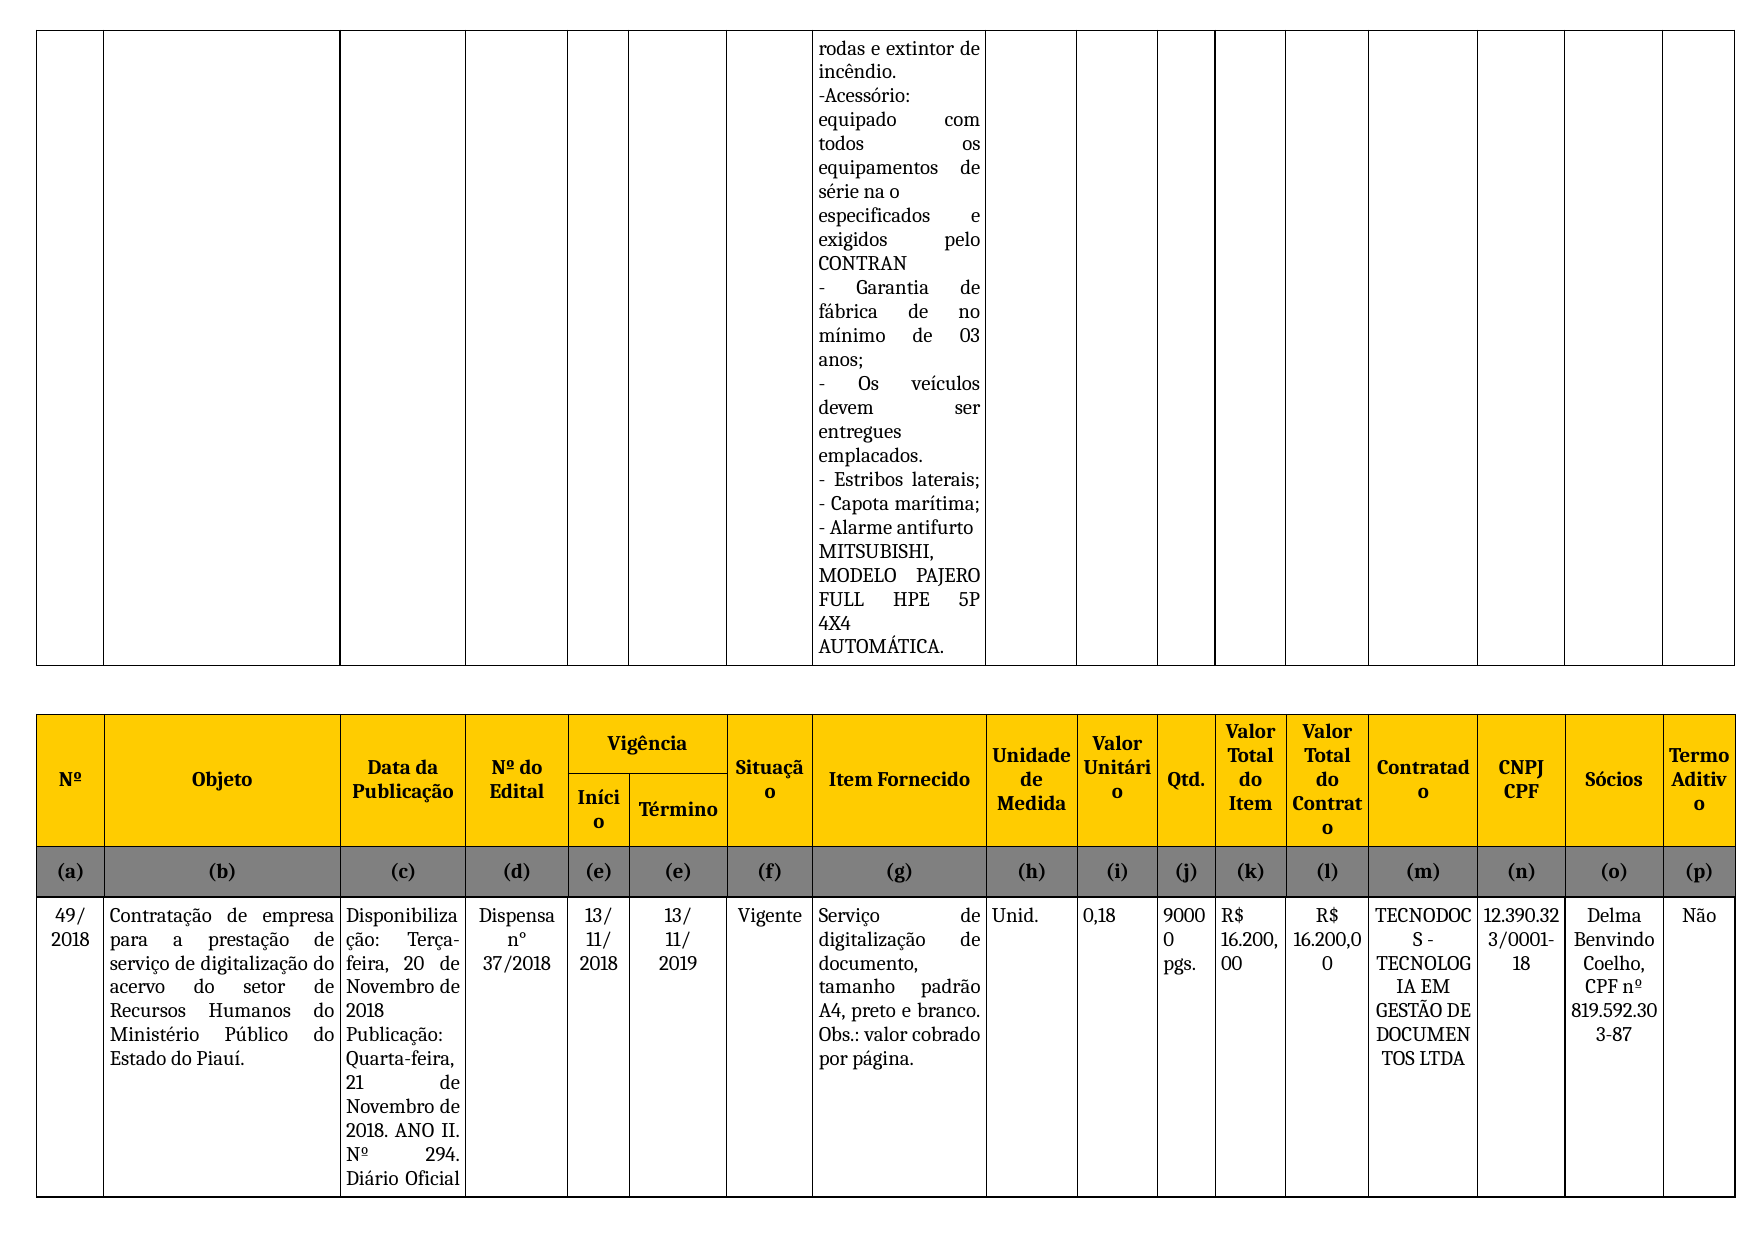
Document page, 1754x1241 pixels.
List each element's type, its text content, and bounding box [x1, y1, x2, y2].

table_cell 13/ 11/ 2018 [568, 898, 629, 1196]
table_cell [1216, 31, 1285, 665]
table_header Valor Unitário [1078, 715, 1157, 846]
table_cell [1565, 31, 1662, 665]
table_cell [568, 31, 628, 665]
table_cell 12.390.323/0001-18 [1478, 898, 1564, 1196]
table_cell Início [569, 774, 629, 846]
table_header Data da Publicação [341, 715, 465, 846]
table_cell Vigente [727, 898, 812, 1196]
table_header CNPJ CPF [1478, 715, 1565, 846]
table_cell R$ 16.200,00 [1216, 898, 1285, 1196]
table_cell Serviço de digitalização de documento, tamanho padrão A4, preto e branco. Obs.: valor cobrado por página. [813, 898, 986, 1196]
table_cell (a) [37, 847, 104, 896]
table_cell [986, 31, 1076, 665]
table_header Sócios [1566, 715, 1663, 846]
table_cell [341, 31, 465, 665]
table_cell (j) [1158, 847, 1215, 896]
table_cell TECNODOCS - TECNOLOGIA EM GESTÃO DE DOCUMENTOS LTDA [1369, 898, 1477, 1196]
table_cell Disponibilização: Terça-feira, 20 de Novembro de 2018 Publicação: Quarta-feira, 21 de Novembro de 2018. ANO II. Nº 294. Diário Oficial [341, 898, 465, 1196]
table_cell 0,18 [1078, 898, 1157, 1196]
table_cell [1286, 31, 1368, 665]
table_cell (f) [728, 847, 812, 896]
table_cell Unid. [987, 898, 1077, 1196]
table_cell [104, 31, 339, 665]
table_header Valor Total do Contrato [1287, 715, 1368, 846]
table_cell (i) [1078, 847, 1157, 896]
table_header Vigência [569, 715, 727, 773]
table_header Nº [37, 715, 104, 846]
table_cell Dispensa n° 37/2018 [466, 898, 567, 1196]
table_cell Delma Benvindo Coelho, CPF nº 819.592.303-87 [1566, 898, 1663, 1196]
table_header Qtd. [1158, 715, 1215, 846]
table_cell (m) [1369, 847, 1477, 896]
table_header Unidade de Medida [987, 715, 1077, 846]
table_cell (b) [105, 847, 340, 896]
table_cell (d) [466, 847, 568, 896]
table_header Nº do Edital [466, 715, 568, 846]
table_cell [727, 31, 812, 665]
table_header Item Fornecido [813, 715, 986, 846]
table_cell (k) [1216, 847, 1286, 896]
table_cell (e) [630, 847, 727, 896]
table_cell Contratação de empresa para a prestação de serviço de digitalização do acervo do setor de Recursos Humanos do Ministério Público do Estado do Piauí. [104, 898, 340, 1196]
table_cell 13/ 11/ 2019 [630, 898, 726, 1196]
table_cell Término [630, 774, 727, 846]
table_cell 90000 pgs. [1158, 898, 1215, 1196]
table_cell [1158, 31, 1214, 665]
table_header Termo Aditivo [1664, 715, 1735, 846]
table_cell [1663, 31, 1734, 665]
table_cell [466, 31, 567, 665]
table_cell (o) [1566, 847, 1663, 896]
table_header Objeto [105, 715, 340, 846]
table_cell [1478, 31, 1564, 665]
table_cell (e) [569, 847, 629, 896]
table_cell (g) [813, 847, 986, 896]
table_cell rodas e extintor de incêndio. -Acessório: equipado com todos os equipamentos de série na o especificados e exigidos pelo CONTRAN - Garantia de fábrica de no mínimo de 03 anos; - Os veículos devem ser entregues emplacados. - Estribos laterais; - Capota marítima; - Alarme antifurto MITSUBISHI, MODELO PAJERO FULL HPE 5P 4X4 AUTOMÁTICA. [813, 31, 985, 665]
table_header Situação [728, 715, 812, 846]
table_cell (n) [1478, 847, 1565, 896]
table_cell (h) [987, 847, 1077, 896]
table_header Valor Total do Item [1216, 715, 1286, 846]
table_cell [629, 31, 726, 665]
table_header Contratado [1369, 715, 1477, 846]
table_cell (p) [1664, 847, 1735, 896]
table_cell R$ 16.200,00 [1286, 898, 1368, 1196]
table_cell (l) [1287, 847, 1368, 896]
table_cell [1077, 31, 1157, 665]
table_cell (c) [341, 847, 465, 896]
table_cell [37, 31, 103, 665]
table_cell Não [1664, 898, 1734, 1196]
table_cell [1369, 31, 1477, 665]
table_cell 49/ 2018 [37, 898, 103, 1196]
